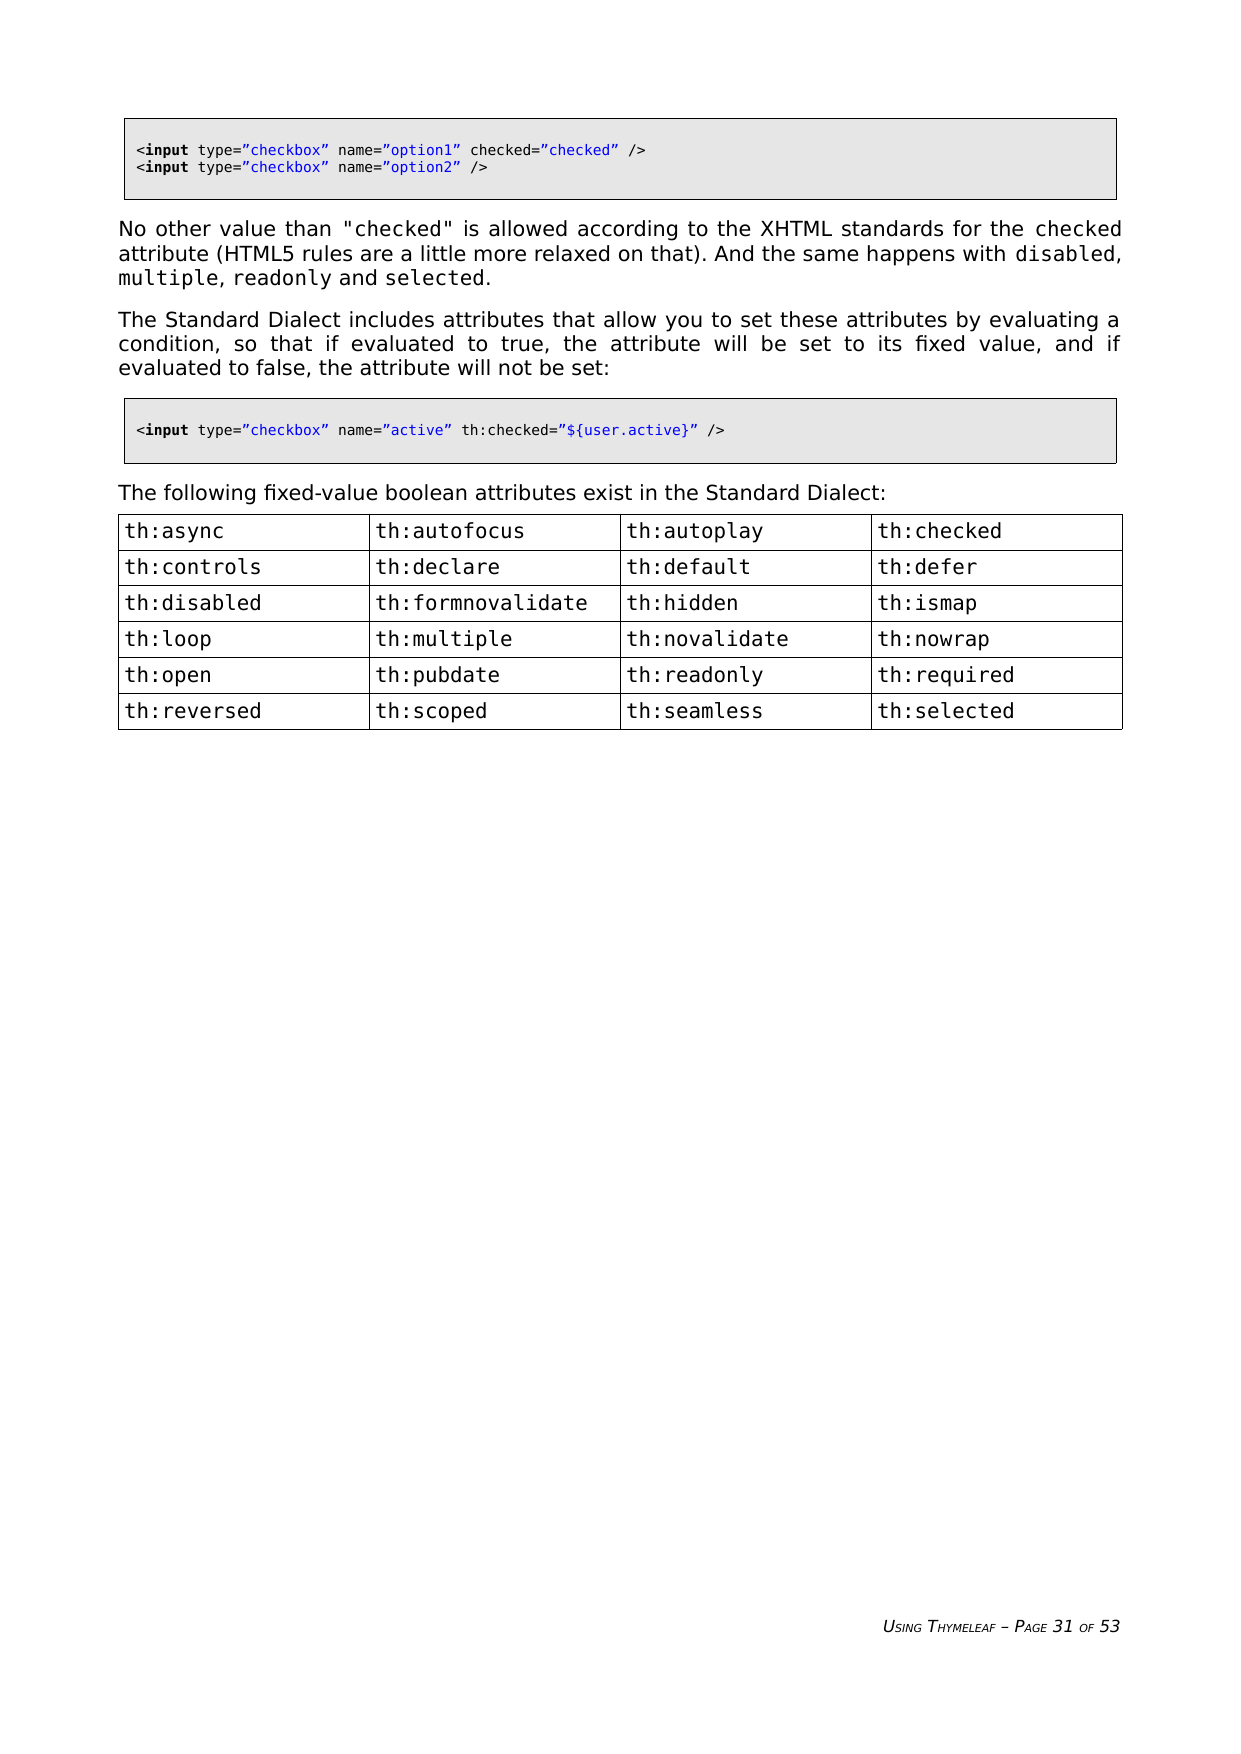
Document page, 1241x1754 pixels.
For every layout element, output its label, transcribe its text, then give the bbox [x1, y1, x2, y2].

table_cell th:seamless [621, 694, 871, 729]
table_cell th:scoped [370, 694, 620, 729]
table_cell th:novalidate [621, 622, 871, 657]
text No other value than "checked" is allowed according to the XHTML standards for the checked attribute (HTML5 rules are a little more relaxed on that). And the same happens with disabled, multiple, readonly and selected. [118, 217, 1122, 290]
text The following fixed-value boolean attributes exist in the Standard Dialect: [118, 481, 1122, 505]
table_cell th:controls [119, 551, 369, 585]
table_cell th:readonly [621, 658, 871, 693]
table_cell th:multiple [370, 622, 620, 657]
text <input type=”checkbox” name=”active” th:checked=”${user.active}” /> [125, 399, 1116, 463]
table_header th:checked [872, 515, 1122, 549]
table_cell th:formnovalidate [370, 586, 620, 621]
table_cell th:nowrap [872, 622, 1122, 657]
table_header th:async [119, 515, 369, 549]
table_cell th:declare [370, 551, 620, 585]
table_cell th:reversed [119, 694, 369, 729]
table_cell th:default [621, 551, 871, 585]
table_header th:autoplay [621, 515, 871, 549]
table_cell th:disabled [119, 586, 369, 621]
text The Standard Dialect includes attributes that allow you to set these attributes by evaluating a condition, so that if evaluated to true, the attribute will be set to its fixed value, and if evaluated to false, the attribute will not be set: [118, 308, 1122, 381]
table_cell th:ismap [872, 586, 1122, 621]
table_cell th:loop [119, 622, 369, 657]
table_cell th:open [119, 658, 369, 693]
text <input type=”checkbox” name=”option1” checked=”checked” /> <input type=”checkbox” name=”option2” /> [125, 119, 1116, 199]
table_cell th:required [872, 658, 1122, 693]
table_header th:autofocus [370, 515, 620, 549]
table_cell th:defer [872, 551, 1122, 585]
table_cell th:hidden [621, 586, 871, 621]
table_cell th:pubdate [370, 658, 620, 693]
table_cell th:selected [872, 694, 1122, 729]
